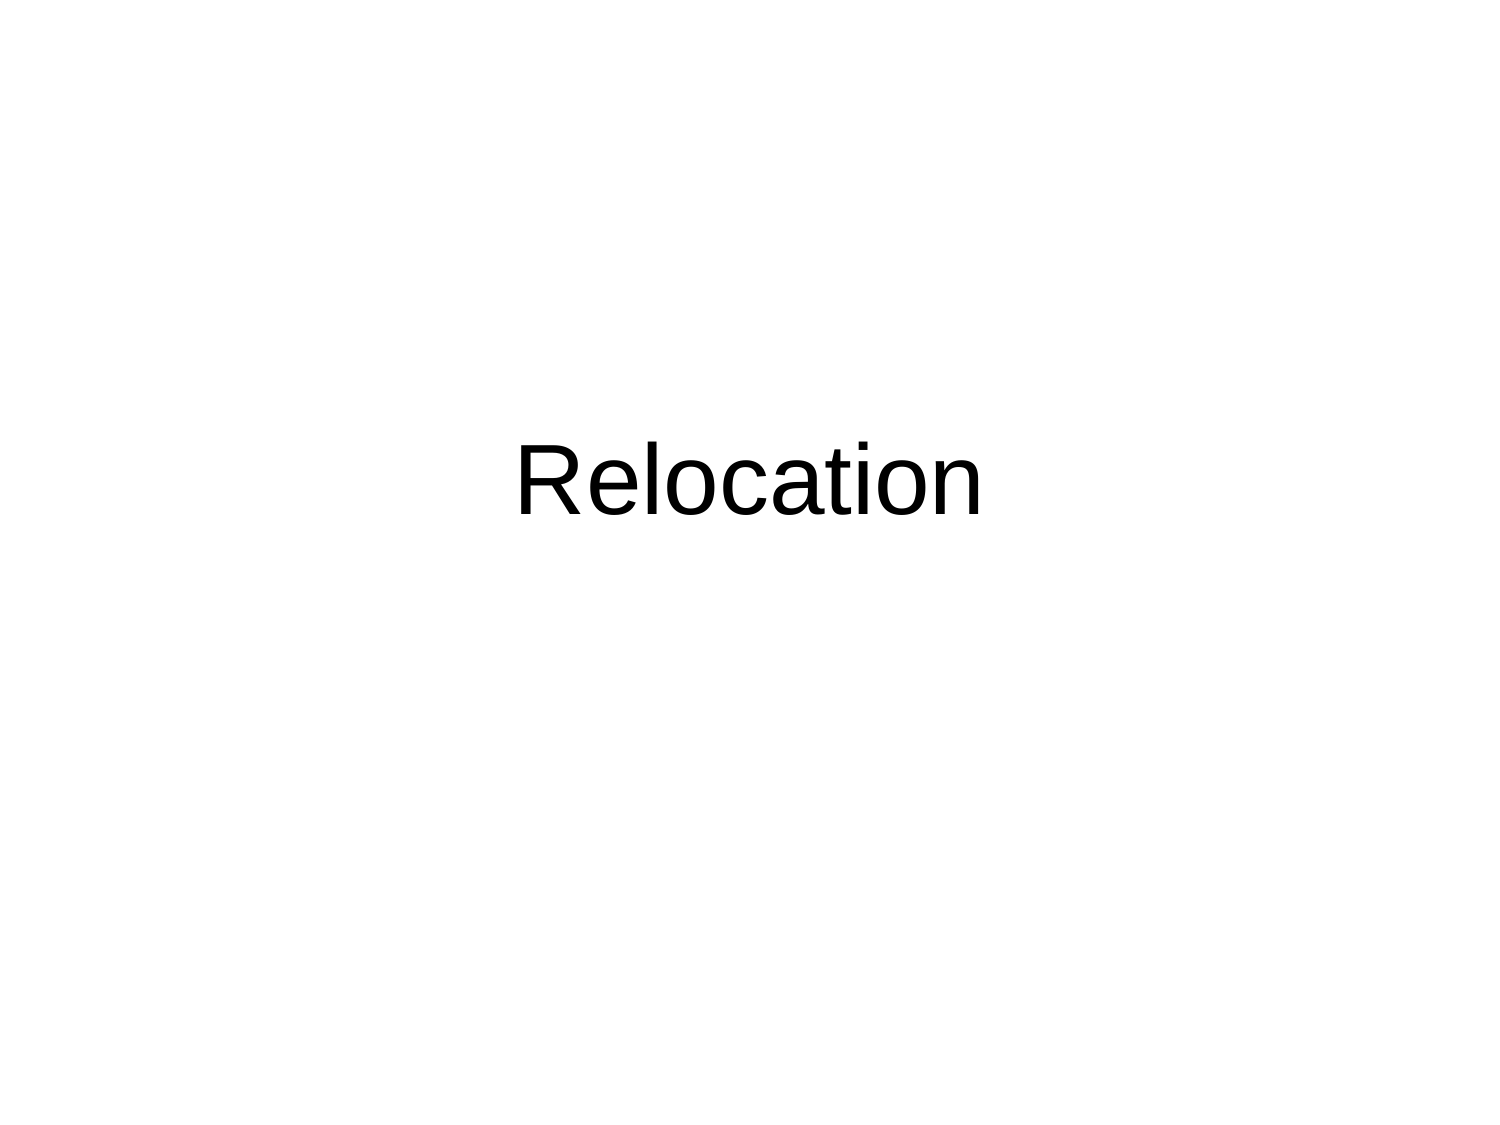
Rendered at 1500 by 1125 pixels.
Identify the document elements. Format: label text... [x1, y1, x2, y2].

subtitle Relocation [75, 44, 1425, 916]
